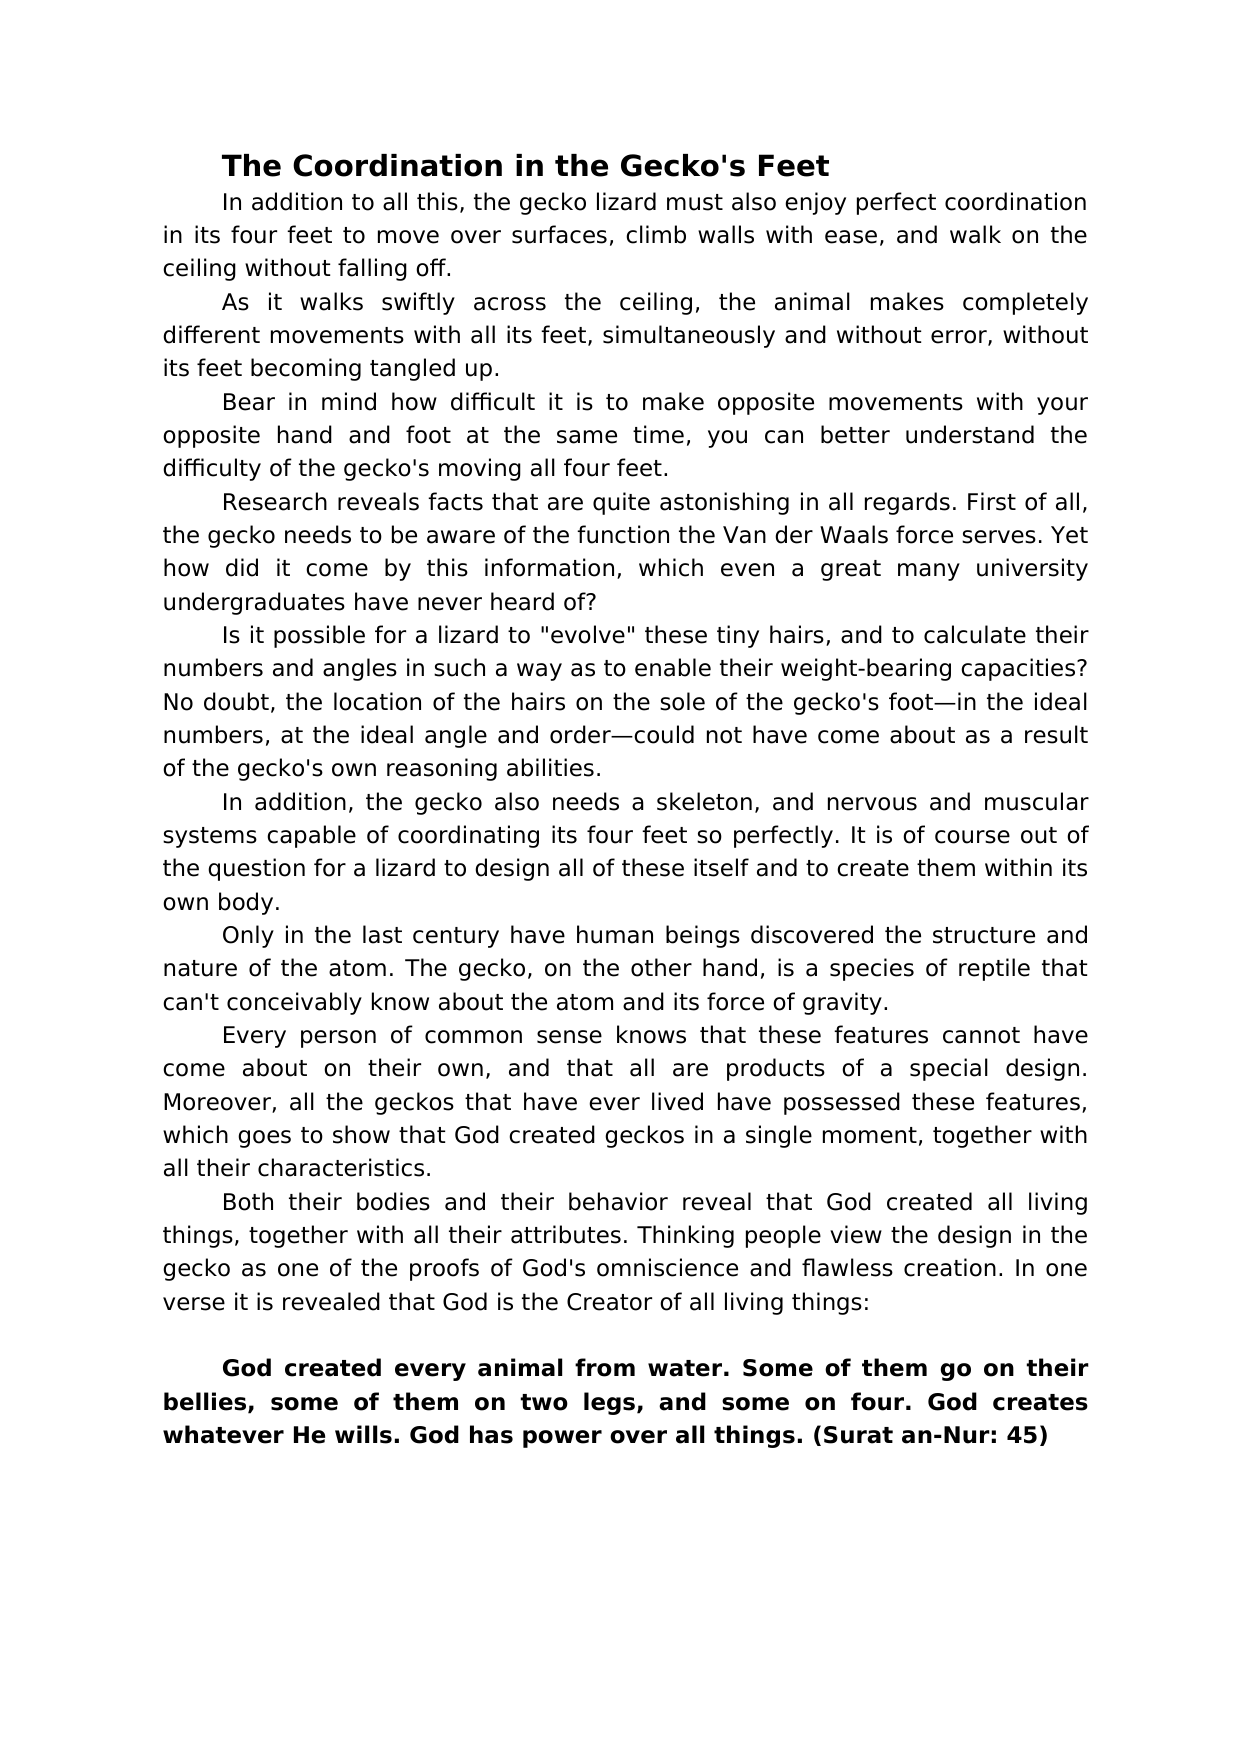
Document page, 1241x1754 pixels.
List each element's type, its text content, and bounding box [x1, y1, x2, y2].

text Only in the last century have human beings discovered the structure and nature of the atom. The gecko, on the other hand, is a species of reptile that can't conceivably know about the atom and its force of gravity. [162, 917, 1090, 1017]
text In addition to all this, the gecko lizard must also enjoy perfect coordination in its four feet to move over surfaces, climb walls with ease, and walk on the ceiling without falling off. [162, 183, 1090, 283]
text Is it possible for a lizard to "evolve" these tiny hairs, and to calculate their numbers and angles in such a way as to enable their weight-bearing capacities? No doubt, the location of the hairs on the sole of the gecko's foot—in the ideal numbers, at the ideal angle and order—could not have come about as a result of the gecko's own reasoning abilities. [162, 617, 1090, 783]
text In addition, the gecko also needs a skeleton, and nervous and muscular systems capable of coordinating its four feet so perfectly. It is of course out of the question for a lizard to design all of these itself and to create them within its own body. [162, 783, 1090, 917]
text The Coordination in the Gecko's Feet [162, 150, 1090, 183]
text Every person of common sense knows that these features cannot have come about on their own, and that all are products of a special design. Moreover, all the geckos that have ever lived have possessed these features, which goes to show that God created geckos in a single moment, together with all their characteristics. [162, 1017, 1090, 1183]
text As it walks swiftly across the ceiling, the animal makes completely different movements with all its feet, simultaneously and without error, without its feet becoming tangled up. [162, 283, 1090, 383]
text Bear in mind how difficult it is to make opposite movements with your opposite hand and foot at the same time, you can better understand the difficulty of the gecko's moving all four feet. [162, 383, 1090, 483]
text Both their bodies and their behavior reveal that God created all living things, together with all their attributes. Thinking people view the design in the gecko as one of the proofs of God's omniscience and flawless creation. In one verse it is revealed that God is the Creator of all living things: [162, 1183, 1090, 1317]
text Research reveals facts that are quite astonishing in all regards. First of all, the gecko needs to be aware of the function the Van der Waals force serves. Yet how did it come by this information, which even a great many university undergraduates have never heard of? [162, 483, 1090, 617]
text God created every animal from water. Some of them go on their bellies, some of them on two legs, and some on four. God creates whatever He wills. God has power over all things. (Surat an-Nur: 45) [162, 1350, 1090, 1450]
